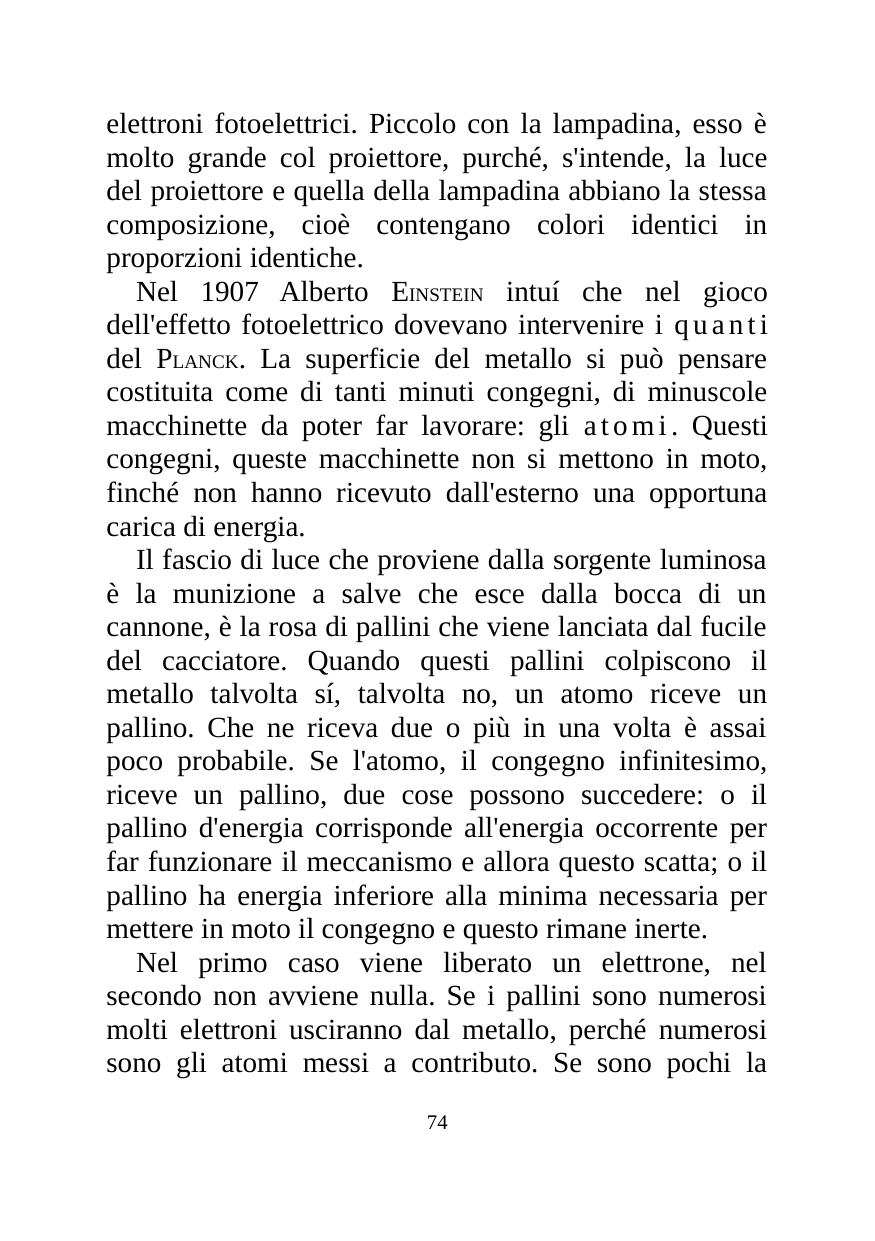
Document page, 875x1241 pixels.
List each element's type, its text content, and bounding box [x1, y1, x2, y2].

text elettroni fotoelettrici. Piccolo con la lampadina, esso è molto grande col proiettore, purché, s'intende, la luce del proiettore e quella della lampadina abbiano la stessa composizione, cioè contengano colori identici in proporzioni identiche. [106, 106, 768, 274]
text Nel 1907 Alberto Einstein intuí che nel gioco dell'effetto fotoelettrico dovevano intervenire i quanti del Planck. La superficie del metallo si può pensare costituita come di tanti minuti congegni, di minuscole macchinette da poter far lavorare: gli atomi. Questi congegni, queste macchinette non si mettono in moto, finché non hanno ricevuto dall'esterno una opportuna carica di energia. [106, 274, 768, 542]
text Il fascio di luce che proviene dalla sorgente luminosa è la munizione a salve che esce dalla bocca di un cannone, è la rosa di pallini che viene lanciata dal fucile del cacciatore. Quando questi pallini colpiscono il metallo talvolta sí, talvolta no, un atomo riceve un pallino. Che ne riceva due o più in una volta è assai poco probabile. Se l'atomo, il congegno infinitesimo, riceve un pallino, due cose possono succedere: o il pallino d'energia corrisponde all'energia occorrente per far funzionare il meccanismo e allora questo scatta; o il pallino ha energia inferiore alla minima necessaria per mettere in moto il congegno e questo rimane inerte. [106, 542, 768, 945]
text Nel primo caso viene liberato un elettrone, nel secondo non avviene nulla. Se i pallini sono numerosi molti elettroni usciranno dal metallo, perché numerosi sono gli atomi messi a contributo. Se sono pochi la [106, 945, 768, 1079]
